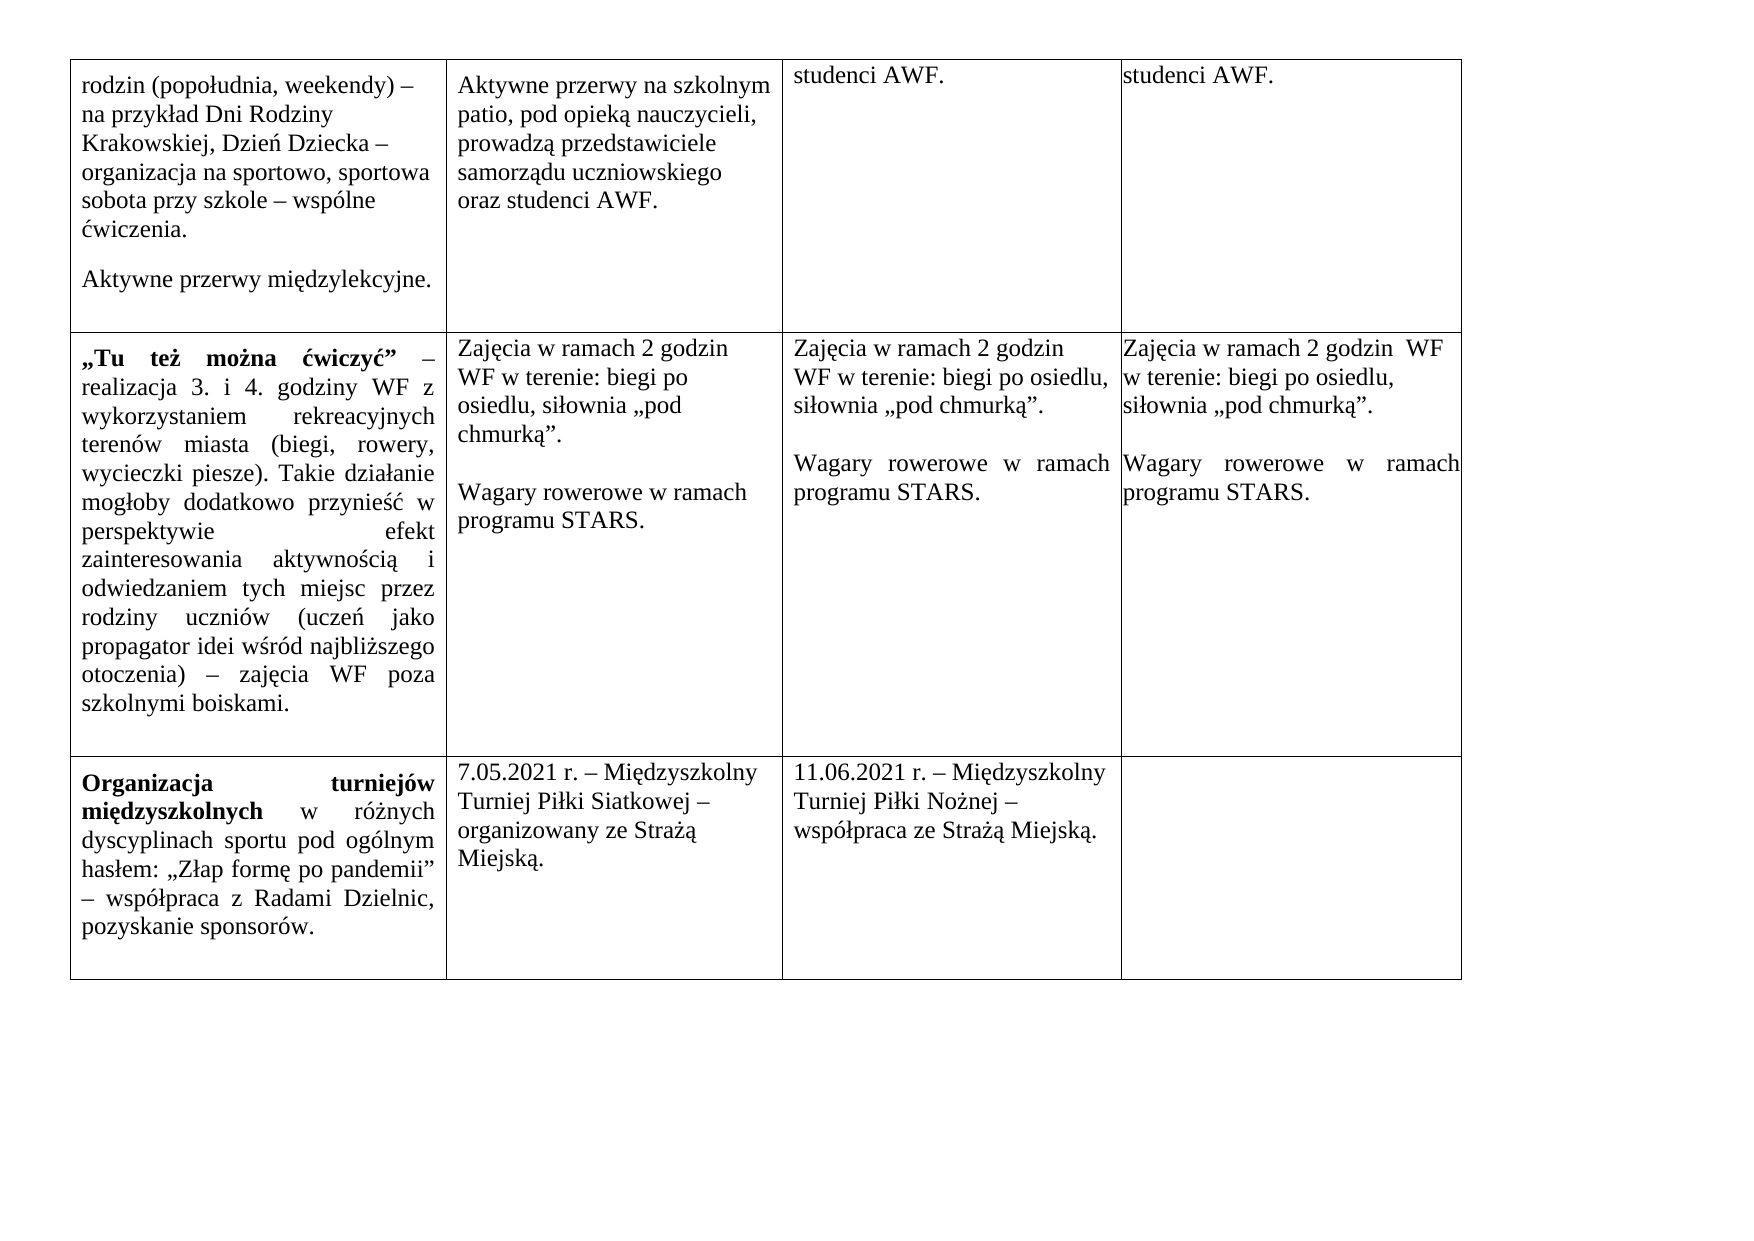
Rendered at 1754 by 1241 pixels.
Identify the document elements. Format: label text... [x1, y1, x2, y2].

table_cell studenci AWF. [1122, 60, 1461, 332]
table_cell rodzin (popołudnia, weekendy) – na przykład Dni Rodziny Krakowskiej, Dzień Dziecka – organizacja na sportowo, sportowa sobota przy szkole – wspólne ćwiczenia. Aktywne przerwy międzylekcyjne. [71, 60, 446, 332]
table_cell studenci AWF. [783, 60, 1121, 332]
table_cell 11.06.2021 r. – Międzyszkolny Turniej Piłki Nożnej – współpraca ze Strażą Miejską. [783, 757, 1121, 979]
table_cell Zajęcia w ramach 2 godzin WF w terenie: biegi po osiedlu, siłownia „pod chmurką”. Wagary rowerowe w ramach programu STARS. [447, 333, 782, 756]
table_cell Zajęcia w ramach 2 godzin WF w terenie: biegi po osiedlu, siłownia „pod chmurką”. Wagary rowerowe w ramach programu STARS. [783, 333, 1121, 756]
table_cell Zajęcia w ramach 2 godzin WF w terenie: biegi po osiedlu, siłownia „pod chmurką”. Wagary rowerowe w ramach programu STARS. [1122, 333, 1461, 756]
table_cell [1122, 757, 1461, 979]
table_cell 7.05.2021 r. – Międzyszkolny Turniej Piłki Siatkowej – organizowany ze Strażą Miejską. [447, 757, 782, 979]
table_cell Aktywne przerwy na szkolnym patio, pod opieką nauczycieli, prowadzą przedstawiciele samorządu uczniowskiego oraz studenci AWF. [447, 60, 782, 332]
table_cell „Tu też można ćwiczyć” – realizacja 3. i 4. godziny WF z wykorzystaniem rekreacyjnych terenów miasta (biegi, rowery, wycieczki piesze). Takie działanie mogłoby dodatkowo przynieść w perspektywie efekt zainteresowania aktywnością i odwiedzaniem tych miejsc przez rodziny uczniów (uczeń jako propagator idei wśród najbliższego otoczenia) – zajęcia WF poza szkolnymi boiskami. [71, 333, 446, 756]
table_cell Organizacja turniejów międzyszkolnych w różnych dyscyplinach sportu pod ogólnym hasłem: „Złap formę po pandemii” – współpraca z Radami Dzielnic, pozyskanie sponsorów. [71, 757, 446, 979]
